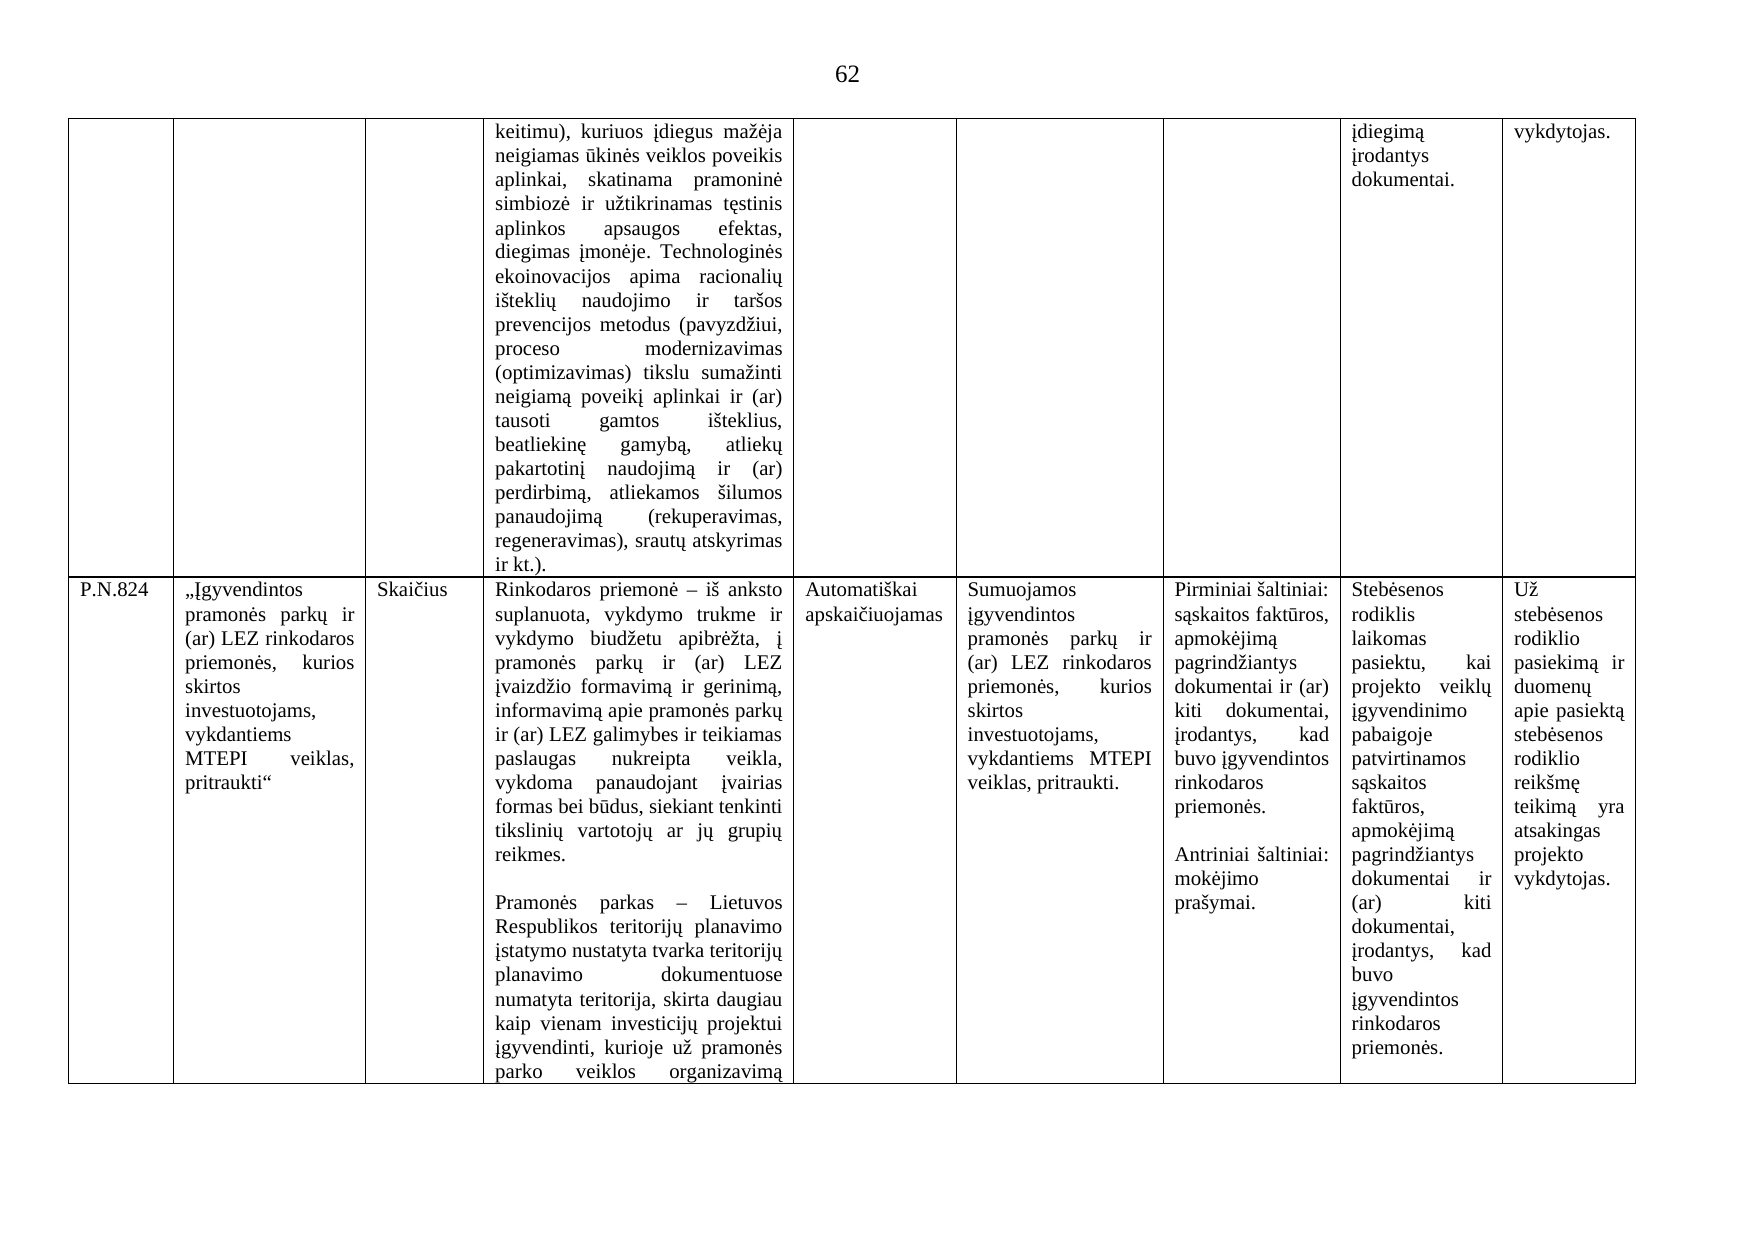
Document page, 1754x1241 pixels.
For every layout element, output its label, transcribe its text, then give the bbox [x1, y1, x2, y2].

table_cell [174, 119, 365, 576]
table_cell [957, 119, 1163, 576]
table_cell Stebėsenos rodiklis laikomas pasiektu, kai projekto veiklų įgyvendinimo pabaigoje patvirtinamos sąskaitos faktūros, apmokėjimą pagrindžiantys dokumentai ir (ar) kiti dokumentai, įrodantys, kad buvo įgyvendintos rinkodaros priemonės. [1341, 578, 1502, 1083]
table_cell įdiegimą įrodantys dokumentai. [1341, 119, 1502, 576]
table_cell Sumuojamos įgyvendintos pramonės parkų ir (ar) LEZ rinkodaros priemonės, kurios skirtos investuotojams, vykdantiems MTEPI veiklas, pritraukti. [957, 578, 1163, 1083]
table_cell Pirminiai šaltiniai: sąskaitos faktūros, apmokėjimą pagrindžiantys dokumentai ir (ar) kiti dokumentai, įrodantys, kad buvo įgyvendintos rinkodaros priemonės. Antriniai šaltiniai: mokėjimo prašymai. [1164, 578, 1340, 1083]
table_cell [366, 119, 483, 576]
table_cell P.N.824 [69, 578, 173, 1083]
table_cell keitimu), kuriuos įdiegus mažėja neigiamas ūkinės veiklos poveikis aplinkai, skatinama pramoninė simbiozė ir užtikrinamas tęstinis aplinkos apsaugos efektas, diegimas įmonėje. Technologinės ekoinovacijos apima racionalių išteklių naudojimo ir taršos prevencijos metodus (pavyzdžiui, proceso modernizavimas (optimizavimas) tikslu sumažinti neigiamą poveikį aplinkai ir (ar) tausoti gamtos išteklius, beatliekinę gamybą, atliekų pakartotinį naudojimą ir (ar) perdirbimą, atliekamos šilumos panaudojimą (rekuperavimas, regeneravimas), srautų atskyrimas ir kt.). [484, 119, 793, 576]
table_cell Už stebėsenos rodiklio pasiekimą ir duomenų apie pasiektą stebėsenos rodiklio reikšmę teikimą yra atsakingas projekto vykdytojas. [1503, 578, 1635, 1083]
table_cell Automatiškai apskaičiuojamas [794, 578, 956, 1083]
table_cell [69, 119, 173, 576]
table_cell [1164, 119, 1340, 576]
table_cell [794, 119, 956, 576]
table_cell Rinkodaros priemonė – iš anksto suplanuota, vykdymo trukme ir vykdymo biudžetu apibrėžta, į pramonės parkų ir (ar) LEZ įvaizdžio formavimą ir gerinimą, informavimą apie pramonės parkų ir (ar) LEZ galimybes ir teikiamas paslaugas nukreipta veikla, vykdoma panaudojant įvairias formas bei būdus, siekiant tenkinti tikslinių vartotojų ar jų grupių reikmes. Pramonės parkas – Lietuvos Respublikos teritorijų planavimo įstatymo nustatyta tvarka teritorijų planavimo dokumentuose numatyta teritorija, skirta daugiau kaip vienam investicijų projektui įgyvendinti, kurioje už pramonės parko veiklos organizavimą [484, 578, 793, 1083]
table_cell Skaičius [366, 578, 483, 1083]
table_cell vykdytojas. [1503, 119, 1635, 576]
table_cell „Įgyvendintos pramonės parkų ir (ar) LEZ rinkodaros priemonės, kurios skirtos investuotojams, vykdantiems MTEPI veiklas, pritraukti“ [174, 578, 365, 1083]
